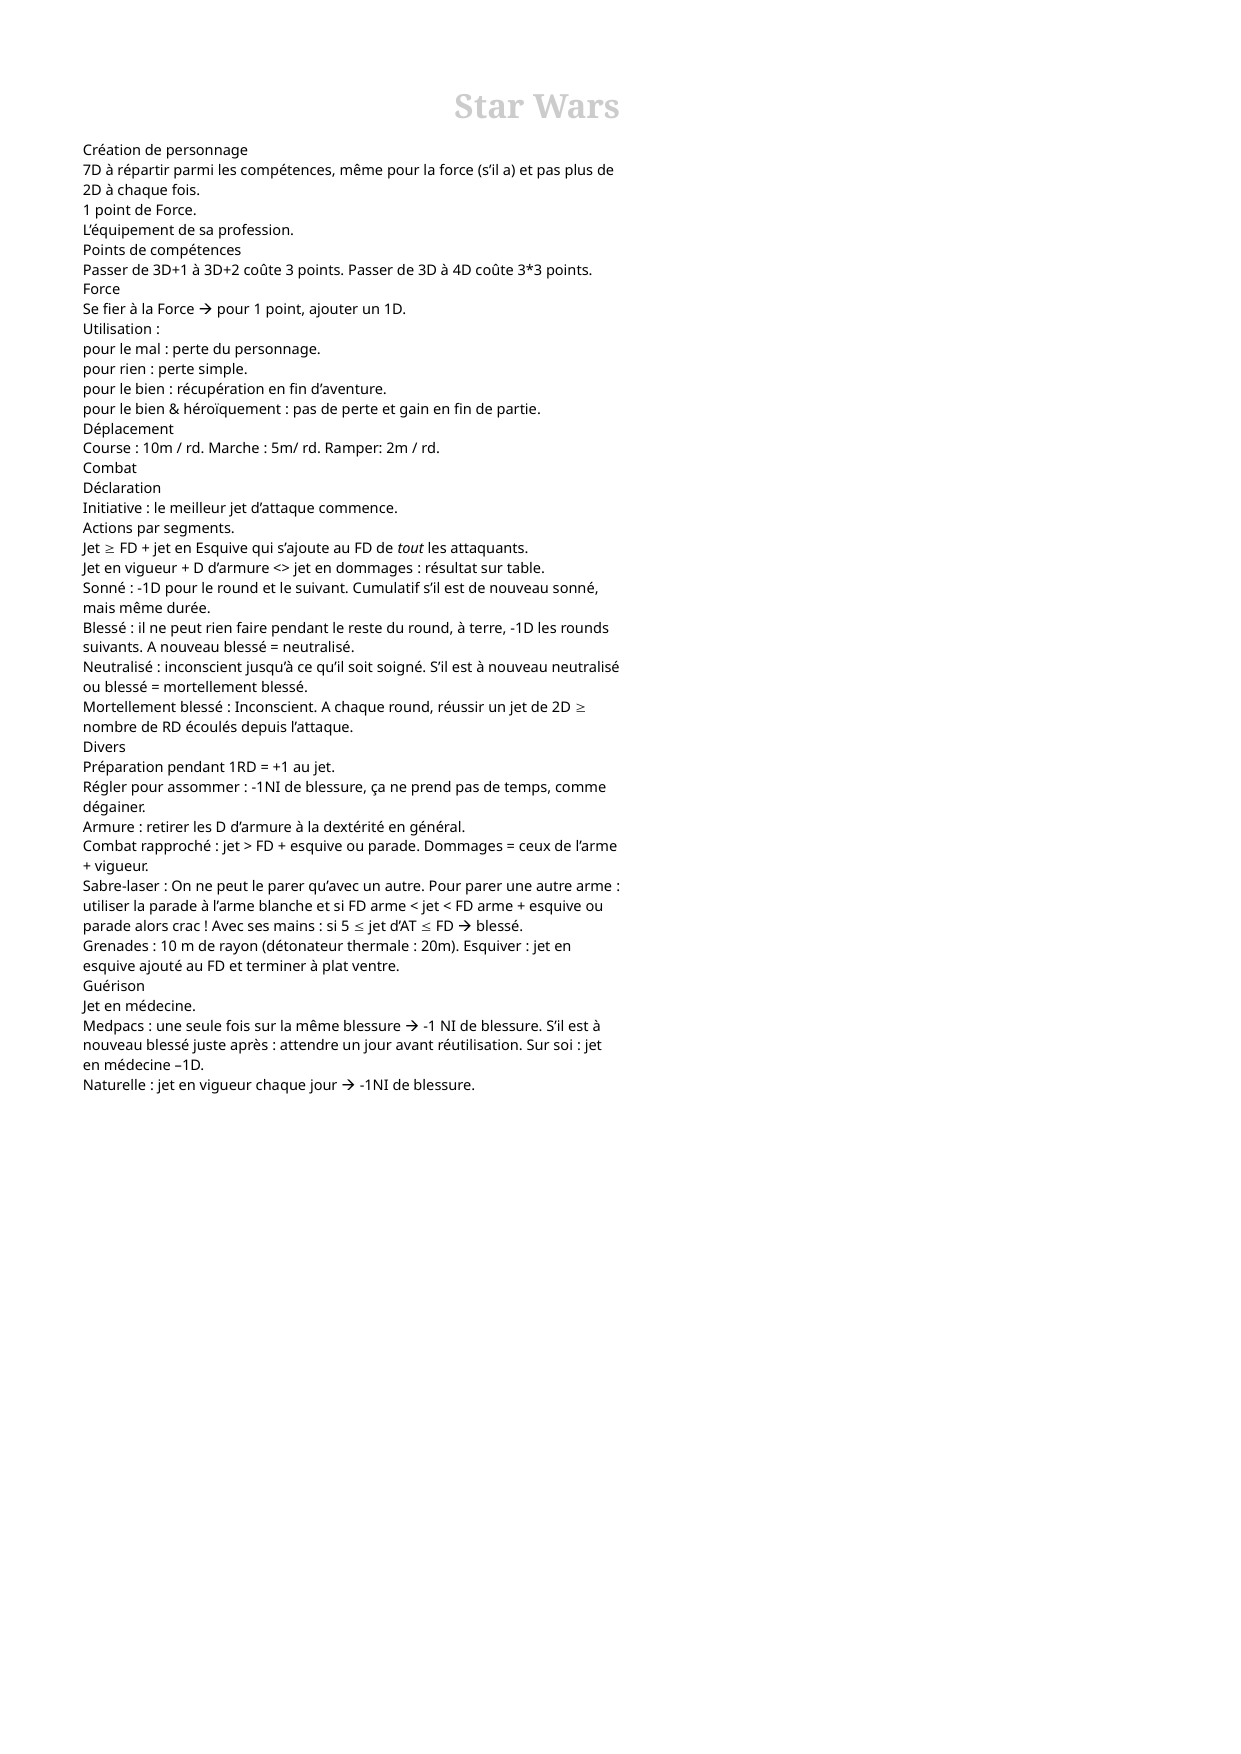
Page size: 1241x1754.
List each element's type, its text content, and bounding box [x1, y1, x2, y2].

text L’équipement de sa profession. [83, 219, 620, 239]
text Points de compétences [83, 239, 620, 259]
text Jet en médecine. [83, 995, 620, 1015]
text Déplacement [83, 418, 620, 438]
text Création de personnage [83, 140, 620, 160]
text Guérison [83, 976, 620, 995]
text Sonné : -1D pour le round et le suivant. Cumulatif s’il est de nouveau sonné, mais même durée. [83, 578, 620, 617]
text Actions par segments. [83, 518, 620, 538]
text 7D à répartir parmi les compétences, même pour la force (s’il a) et pas plus de 2D à chaque fois. [83, 160, 620, 199]
text Naturelle : jet en vigueur chaque jour à -1NI de blessure. [83, 1075, 620, 1095]
text Régler pour assommer : -1NI de blessure, ça ne prend pas de temps, comme dégainer. [83, 777, 620, 816]
text pour le bien : récupération en fin d’aventure. [83, 379, 620, 398]
text Grenades : 10 m de rayon (détonateur thermale : 20m). Esquiver : jet en esquive ajouté au FD et terminer à plat ventre. [83, 936, 620, 976]
text Armure : retirer les D d’armure à la dextérité en général. [83, 816, 620, 836]
text Blessé : il ne peut rien faire pendant le reste du round, à terre, -1D les rounds suivants. A nouveau blessé = neutralisé. [83, 617, 620, 657]
text Jet en vigueur + D d’armure <> jet en dommages : résultat sur table. [83, 558, 620, 578]
text Mortellement blessé : Inconscient. A chaque round, réussir un jet de 2D ³ nombre de RD écoulés depuis l’attaque. [83, 697, 620, 737]
text Medpacs : une seule fois sur la même blessure à -1 NI de blessure. S’il est à nouveau blessé juste après : attendre un jour avant réutilisation. Sur soi : jet en médecine –1D. [83, 1015, 620, 1075]
text Divers [83, 737, 620, 757]
text pour le mal : perte du personnage. [83, 339, 620, 359]
text Combat [83, 458, 620, 478]
text Déclaration [83, 478, 620, 498]
text Force [83, 279, 620, 299]
text Préparation pendant 1RD = +1 au jet. [83, 757, 620, 777]
text Sabre-laser : On ne peut le parer qu’avec un autre. Pour parer une autre arme : utiliser la parade à l’arme blanche et si FD arme < jet < FD arme + esquive ou parade alors crac ! Avec ses mains : si 5 £ jet d’AT £ FD à blessé. [83, 876, 620, 936]
text 1 point de Force. [83, 199, 620, 219]
subtitle Star Wars [83, 83, 620, 128]
text Jet ³ FD + jet en Esquive qui s’ajoute au FD de tout les attaquants. [83, 538, 620, 558]
text Course : 10m / rd. Marche : 5m/ rd. Ramper: 2m / rd. [83, 438, 620, 458]
text Neutralisé : inconscient jusqu’à ce qu’il soit soigné. S’il est à nouveau neutralisé ou blessé = mortellement blessé. [83, 657, 620, 697]
text Passer de 3D+1 à 3D+2 coûte 3 points. Passer de 3D à 4D coûte 3*3 points. [83, 259, 620, 279]
text Combat rapproché : jet > FD + esquive ou parade. Dommages = ceux de l’arme + vigueur. [83, 836, 620, 876]
text Utilisation : [83, 319, 620, 339]
text pour le bien & héroïquement : pas de perte et gain en fin de partie. [83, 398, 620, 418]
text Se fier à la Force à pour 1 point, ajouter un 1D. [83, 299, 620, 319]
text Initiative : le meilleur jet d’attaque commence. [83, 498, 620, 518]
text pour rien : perte simple. [83, 359, 620, 379]
